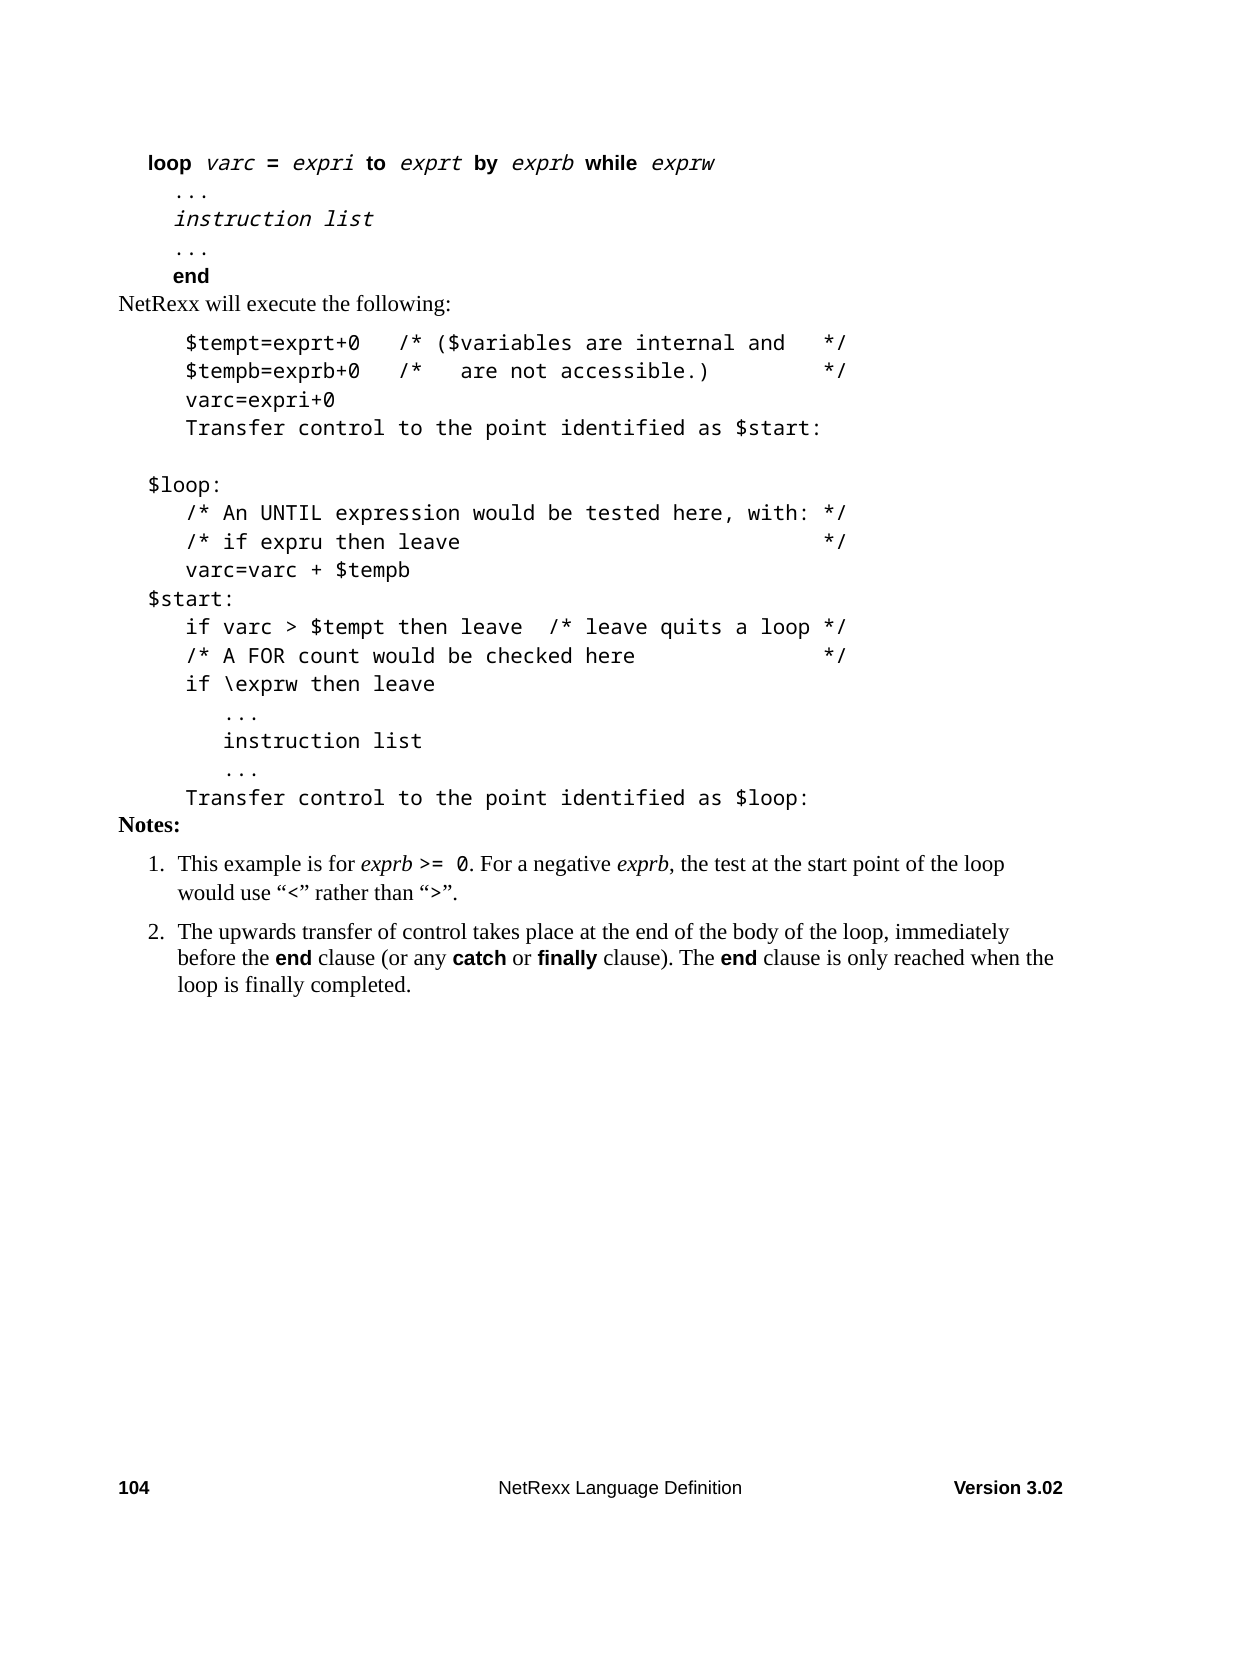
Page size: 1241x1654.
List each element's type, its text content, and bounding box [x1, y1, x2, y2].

text $tempt=exprt+0 /* ($variables are internal and */ $tempb=exprb+0 /* are not accessible.) */ varc=expri+0 Transfer control to the point identified as $start: $loop: /* An UNTIL expression would be tested here, with: */ /* if expru then leave */ varc=varc + $tempb $start: if varc > $tempt then leave /* leave quits a loop */ /* A FOR count would be checked here */ if \exprw then leave ... instruction list ... Transfer control to the point identified as $loop: [148, 328, 1063, 811]
list The upwards transfer of control takes place at the end of the body of the loop, immediately before the end clause (or any catch or finally clause). The end clause is only reached when the loop is finally completed. [148, 918, 1063, 997]
text Notes: [118, 811, 1063, 838]
text loop varc = expri to exprt by exprb while exprw ... instruction list ... end [148, 148, 1063, 290]
text NetRexx will execute the following: [118, 290, 1063, 316]
list This example is for exprb >= 0. For a negative exprb, the test at the start point of the loop would use “<” rather than “>”. [148, 849, 1063, 906]
